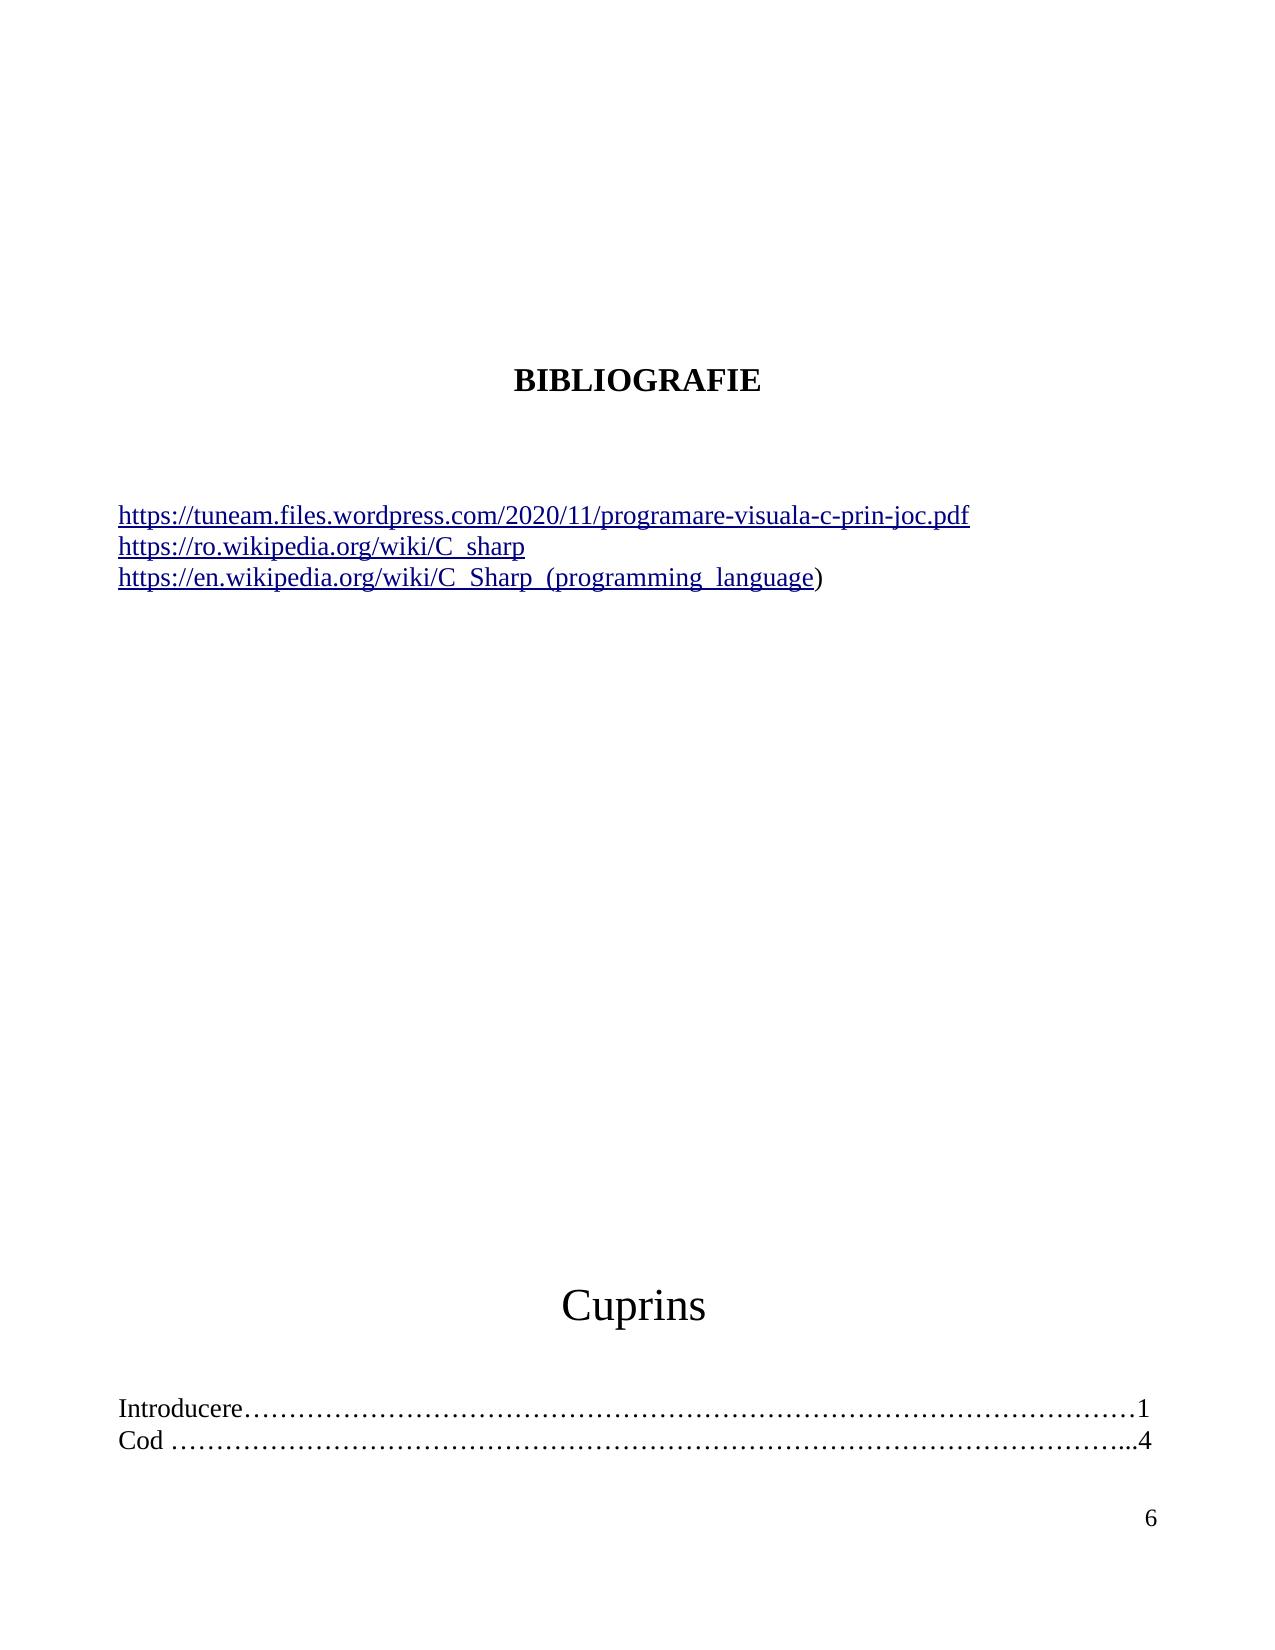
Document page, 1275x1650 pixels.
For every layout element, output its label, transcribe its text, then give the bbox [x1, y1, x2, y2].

text Introducere………………………………………………………………………………………1 Cod ……………………………………………………………………………………………...4 [118, 1393, 1157, 1455]
text BIBLIOGRAFIE [118, 360, 1157, 398]
text https://tuneam.files.wordpress.com/2020/11/programare-visuala-c-prin-joc.pdf [118, 499, 1157, 530]
text https://en.wikipedia.org/wiki/C_Sharp_(programming_language) [118, 561, 1157, 592]
text https://ro.wikipedia.org/wiki/C_sharp [118, 530, 1157, 561]
text Cuprins [118, 1278, 1157, 1330]
